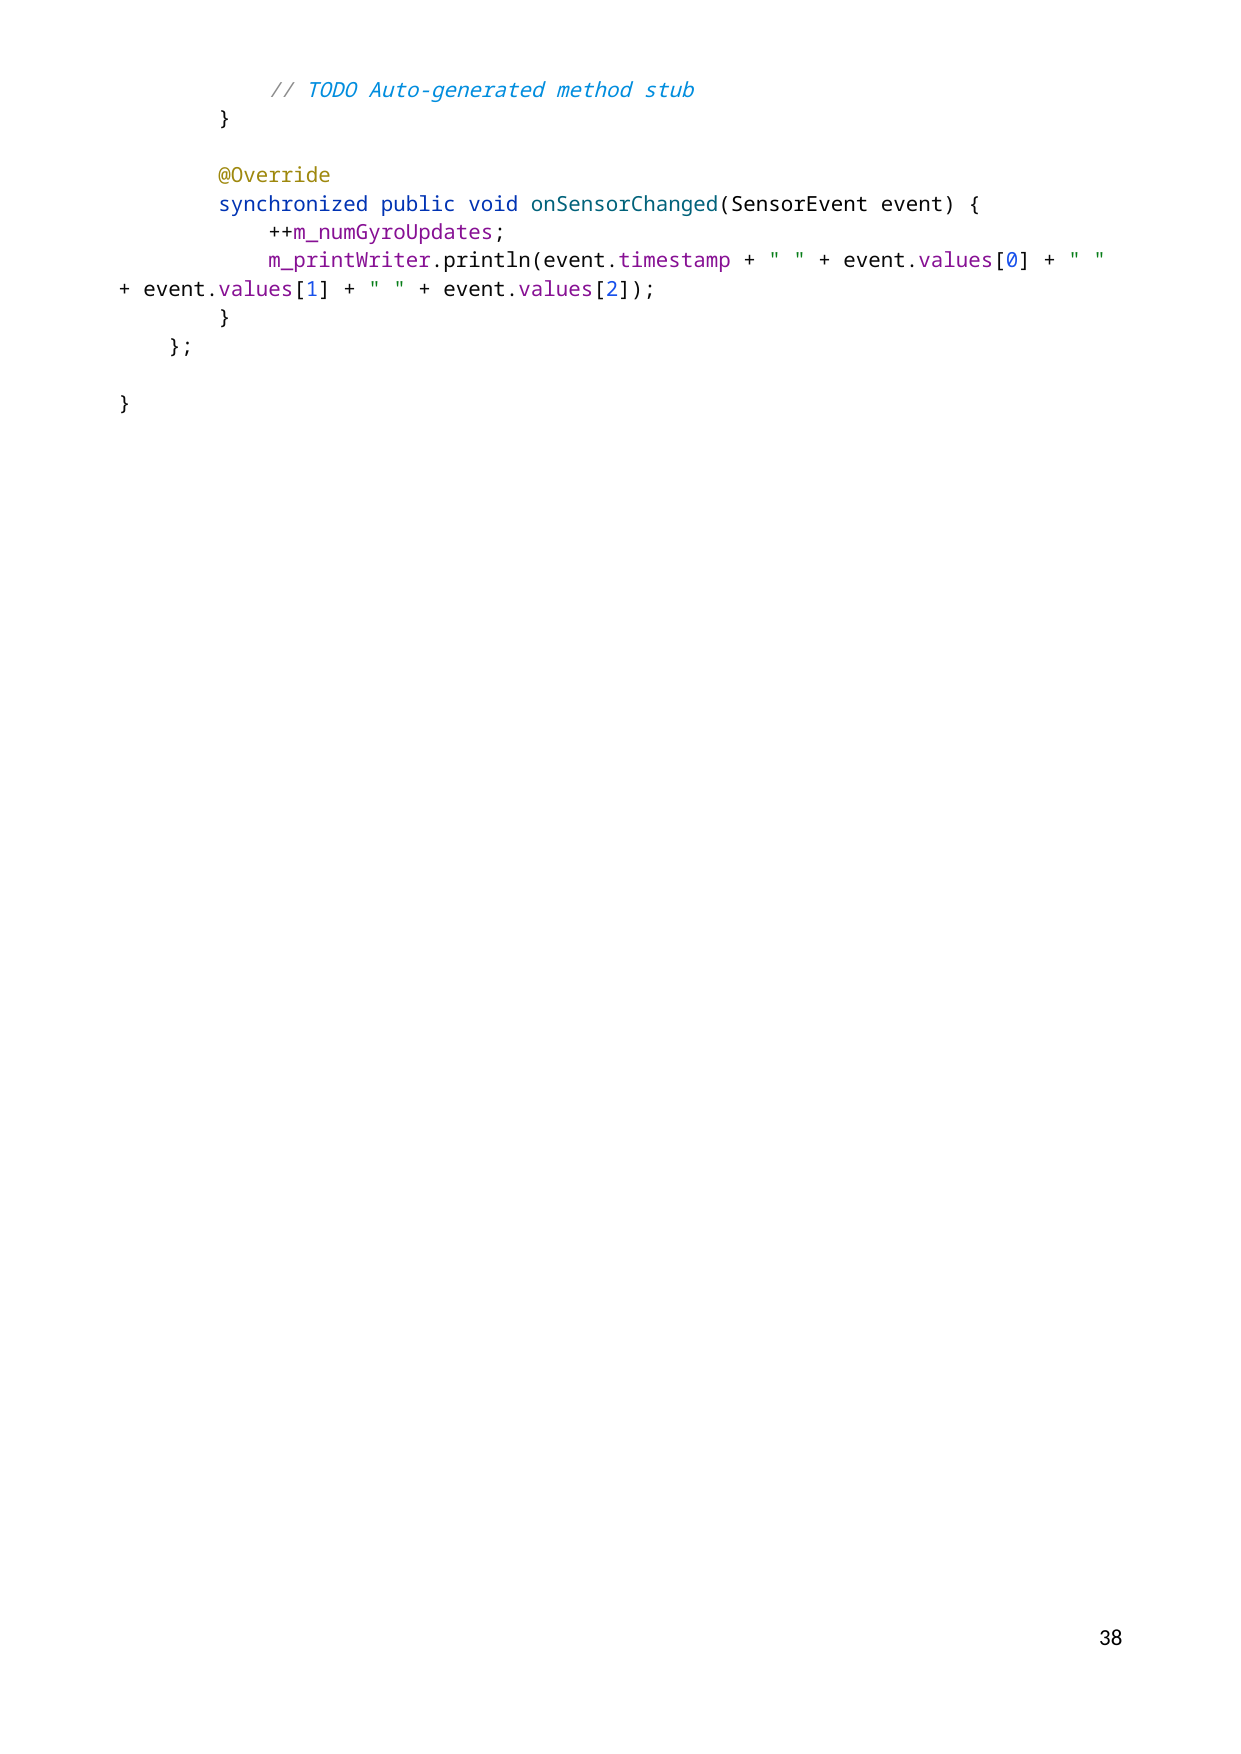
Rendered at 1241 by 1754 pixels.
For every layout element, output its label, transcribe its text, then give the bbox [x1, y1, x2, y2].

text // TODO Auto-generated method stub } @Override synchronized public void onSensorChanged(SensorEvent event) { ++m_numGyroUpdates; m_printWriter.println(event.timestamp + " " + event.values[0] + " " + event.values[1] + " " + event.values[2]); } }; } [118, 75, 1122, 416]
